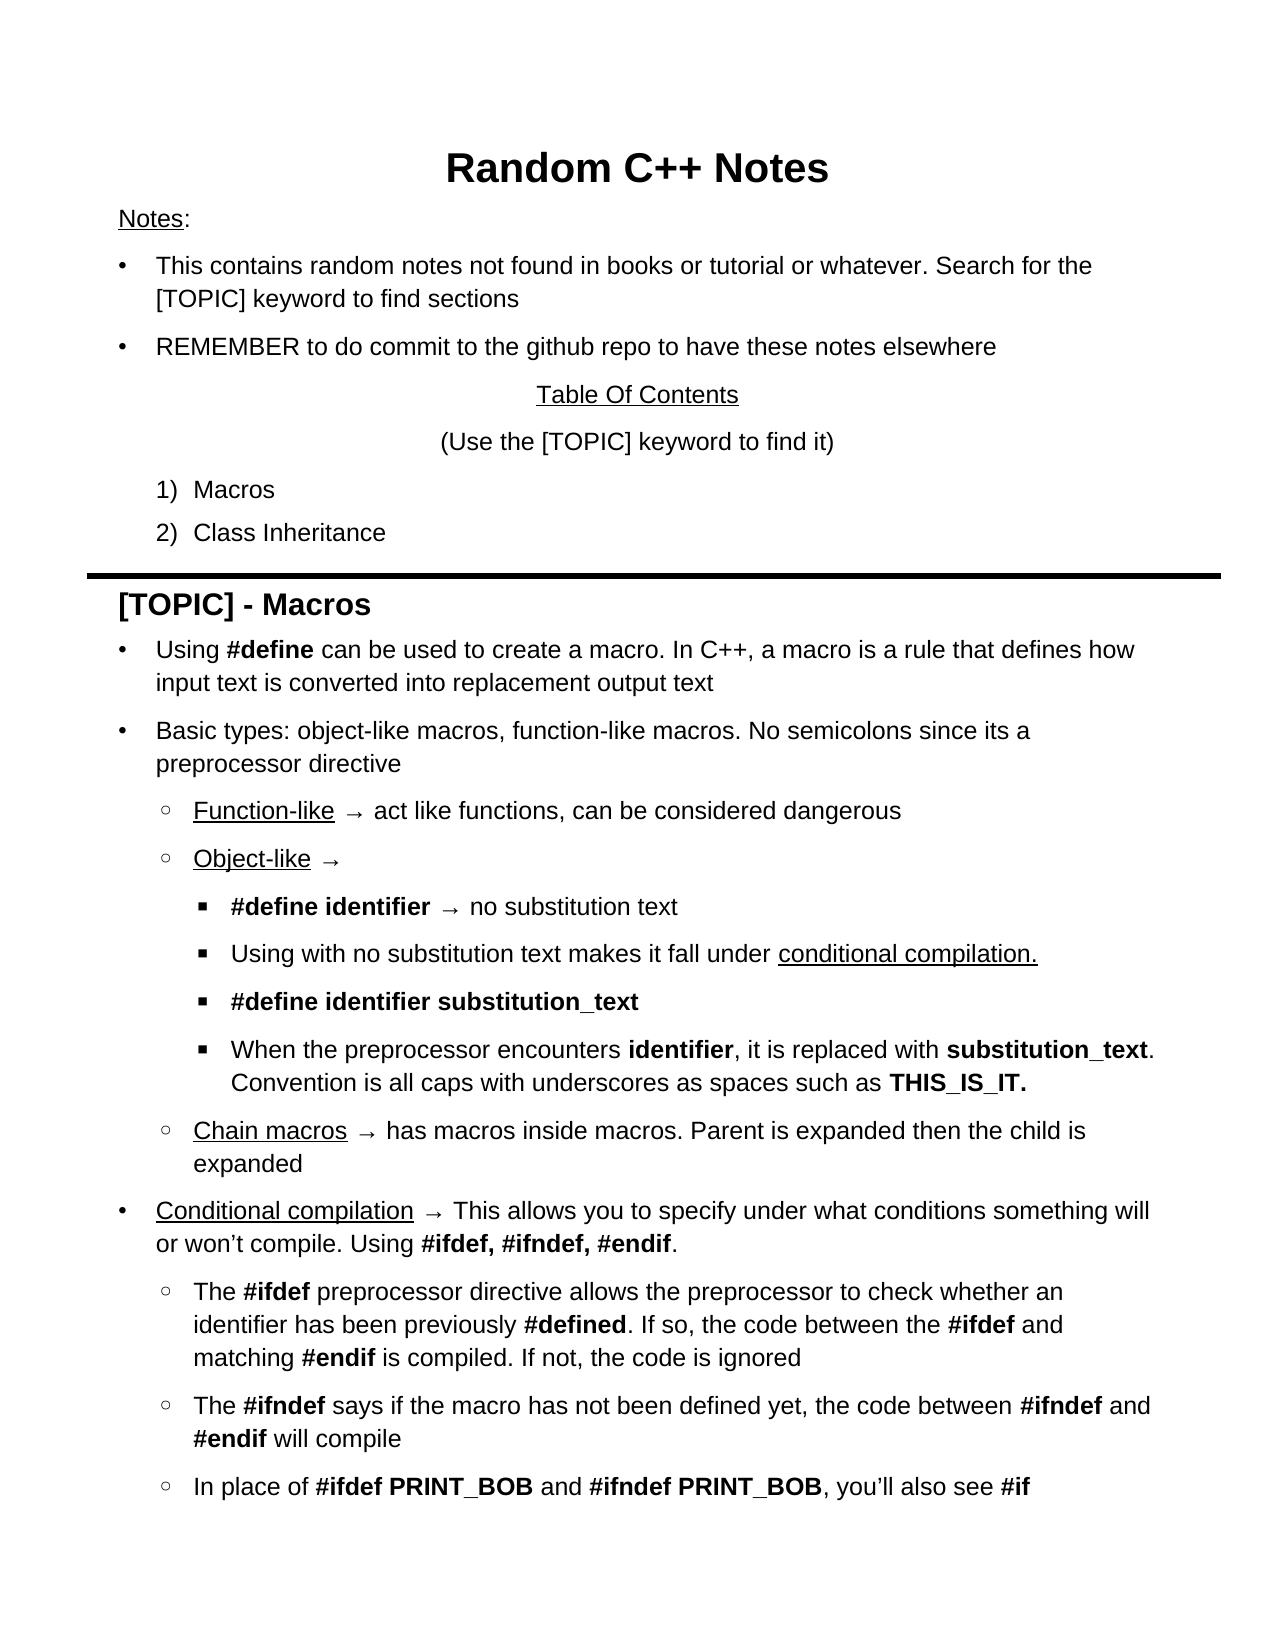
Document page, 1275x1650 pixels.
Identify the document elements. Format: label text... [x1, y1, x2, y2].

list Class Inheritance [156, 518, 1157, 547]
list The #ifndef says if the macro has not been defined yet, the code between #ifndef and #endif will compile [156, 1391, 1157, 1453]
list In place of #ifdef PRINT_BOB and #ifndef PRINT_BOB, you’ll also see #if [156, 1472, 1157, 1500]
list When the preprocessor encounters identifier, it is replaced with substitution_text. Convention is all caps with underscores as spaces such as THIS_IS_IT. [193, 1035, 1157, 1097]
text Notes: [118, 203, 1157, 232]
list Conditional compilation → This allows you to specify under what conditions something will or won’t compile. Using #ifdef, #ifndef, #endif. [118, 1196, 1157, 1258]
list The #ifdef preprocessor directive allows the preprocessor to check whether an identifier has been previously #defined. If so, the code between the #ifdef and matching #endif is compiled. If not, the code is ignored [156, 1277, 1157, 1372]
list Chain macros → has macros inside macros. Parent is expanded then the child is expanded [156, 1116, 1157, 1177]
list #define identifier substitution_text [193, 987, 1157, 1016]
list Using with no substitution text makes it fall under conditional compilation. [193, 939, 1157, 968]
list REMEMBER to do commit to the github repo to have these notes elsewhere [118, 332, 1157, 361]
list Macros [156, 475, 1157, 503]
list This contains random notes not found in books or tutorial or whatever. Search for the [TOPIC] keyword to find sections [118, 251, 1157, 313]
text (Use the [TOPIC] keyword to find it) [118, 427, 1157, 456]
list Object-like → [156, 844, 1157, 873]
list Function-like → act like functions, can be considered dangerous [156, 796, 1157, 825]
list Using #define can be used to create a macro. In C++, a macro is a rule that defines how input text is converted into replacement output text [118, 635, 1157, 697]
subtitle [TOPIC] - Macros [118, 586, 1157, 622]
subtitle Random C++ Notes [118, 143, 1157, 191]
list #define identifier → no substitution text [193, 892, 1157, 921]
text Table Of Contents [118, 379, 1157, 408]
list Basic types: object-like macros, function-like macros. No semicolons since its a preprocessor directive [118, 716, 1157, 777]
